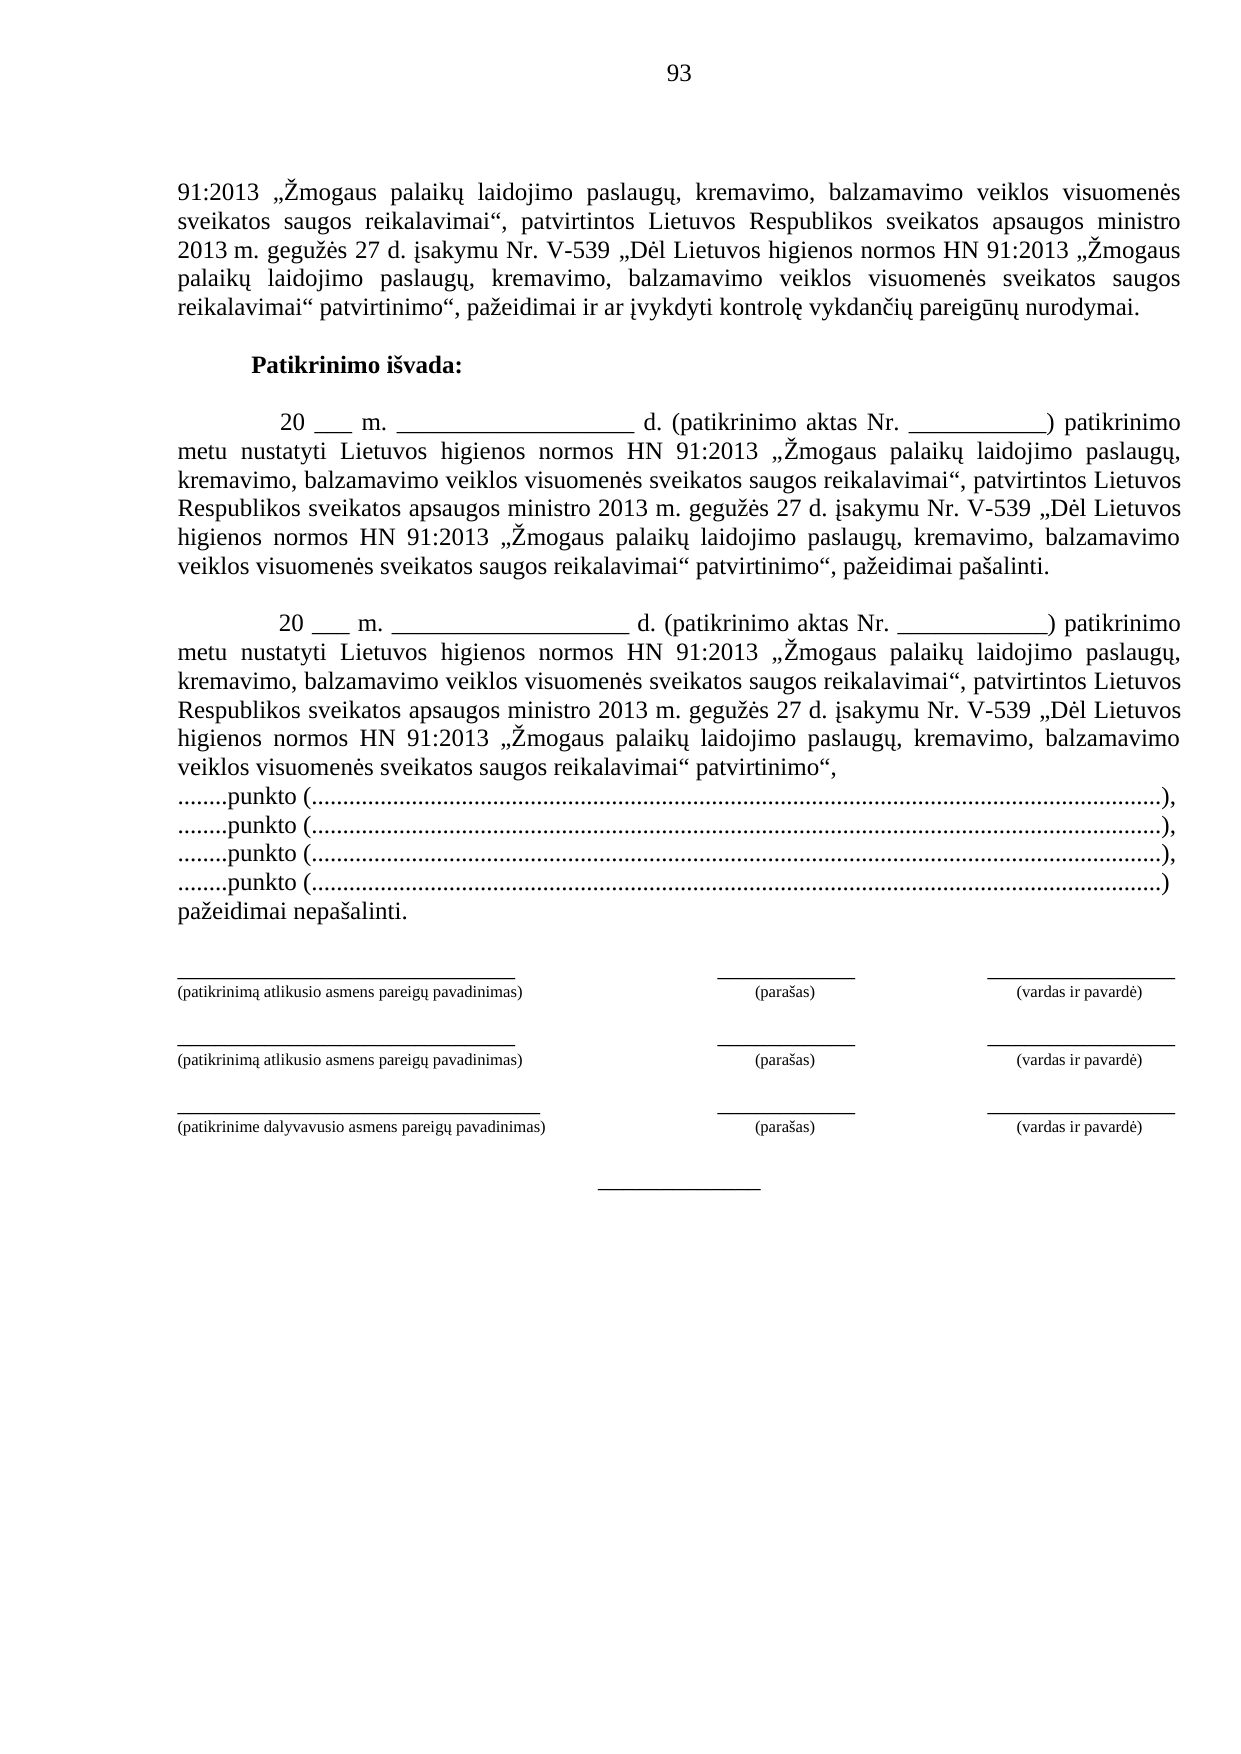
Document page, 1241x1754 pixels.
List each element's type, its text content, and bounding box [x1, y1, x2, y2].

text ___________________________ ___________ _______________ [177, 953, 1181, 982]
text (patikrinimą atlikusio asmens pareigų pavadinimas) (parašas) (vardas ir pavardė) [177, 1049, 1181, 1068]
text _____________________________ ___________ _______________ [177, 1088, 1181, 1116]
text (patikrinime dalyvavusio asmens pareigų pavadinimas) (parašas) (vardas ir pavardė) [177, 1116, 1181, 1136]
text ........punkto (........................................................................................................................................) pažeidimai nepašalinti. [177, 867, 1181, 925]
text 91:2013 „Žmogaus palaikų laidojimo paslaugų, kremavimo, balzamavimo veiklos visuomenės sveikatos saugos reikalavimai“, patvirtintos Lietuvos Respublikos sveikatos apsaugos ministro 2013 m. gegužės 27 d. įsakymu Nr. V-539 „Dėl Lietuvos higienos normos HN 91:2013 „Žmogaus palaikų laidojimo paslaugų, kremavimo, balzamavimo veiklos visuomenės sveikatos saugos reikalavimai“ patvirtinimo“, pažeidimai ir ar įvykdyti kontrolę vykdančių pareigūnų nurodymai. [177, 177, 1181, 321]
text ........punkto (........................................................................................................................................), [177, 810, 1181, 838]
text ........punkto (........................................................................................................................................), [177, 838, 1181, 867]
text (patikrinimą atlikusio asmens pareigų pavadinimas) (parašas) (vardas ir pavardė) [177, 982, 1181, 1001]
text  20 ___ m. ___________________ d. (patikrinimo aktas Nr. ____________) patikrinimo metu nustatyti Lietuvos higienos normos HN 91:2013 „Žmogaus palaikų laidojimo paslaugų, kremavimo, balzamavimo veiklos visuomenės sveikatos saugos reikalavimai“, patvirtintos Lietuvos Respublikos sveikatos apsaugos ministro 2013 m. gegužės 27 d. įsakymu Nr. V-539 „Dėl Lietuvos higienos normos HN 91:2013 „Žmogaus palaikų laidojimo paslaugų, kremavimo, balzamavimo veiklos visuomenės sveikatos saugos reikalavimai“ patvirtinimo“, [177, 608, 1181, 781]
text _____________ [177, 1164, 1181, 1193]
text ........punkto (........................................................................................................................................), [177, 781, 1181, 810]
text  20 ___ m. ___________________ d. (patikrinimo aktas Nr. ___________) patikrinimo metu nustatyti Lietuvos higienos normos HN 91:2013 „Žmogaus palaikų laidojimo paslaugų, kremavimo, balzamavimo veiklos visuomenės sveikatos saugos reikalavimai“, patvirtintos Lietuvos Respublikos sveikatos apsaugos ministro 2013 m. gegužės 27 d. įsakymu Nr. V-539 „Dėl Lietuvos higienos normos HN 91:2013 „Žmogaus palaikų laidojimo paslaugų, kremavimo, balzamavimo veiklos visuomenės sveikatos saugos reikalavimai“ patvirtinimo“, pažeidimai pašalinti. [177, 407, 1181, 580]
text Patikrinimo išvada: [177, 350, 1181, 378]
text ___________________________ ___________ _______________ [177, 1021, 1181, 1049]
